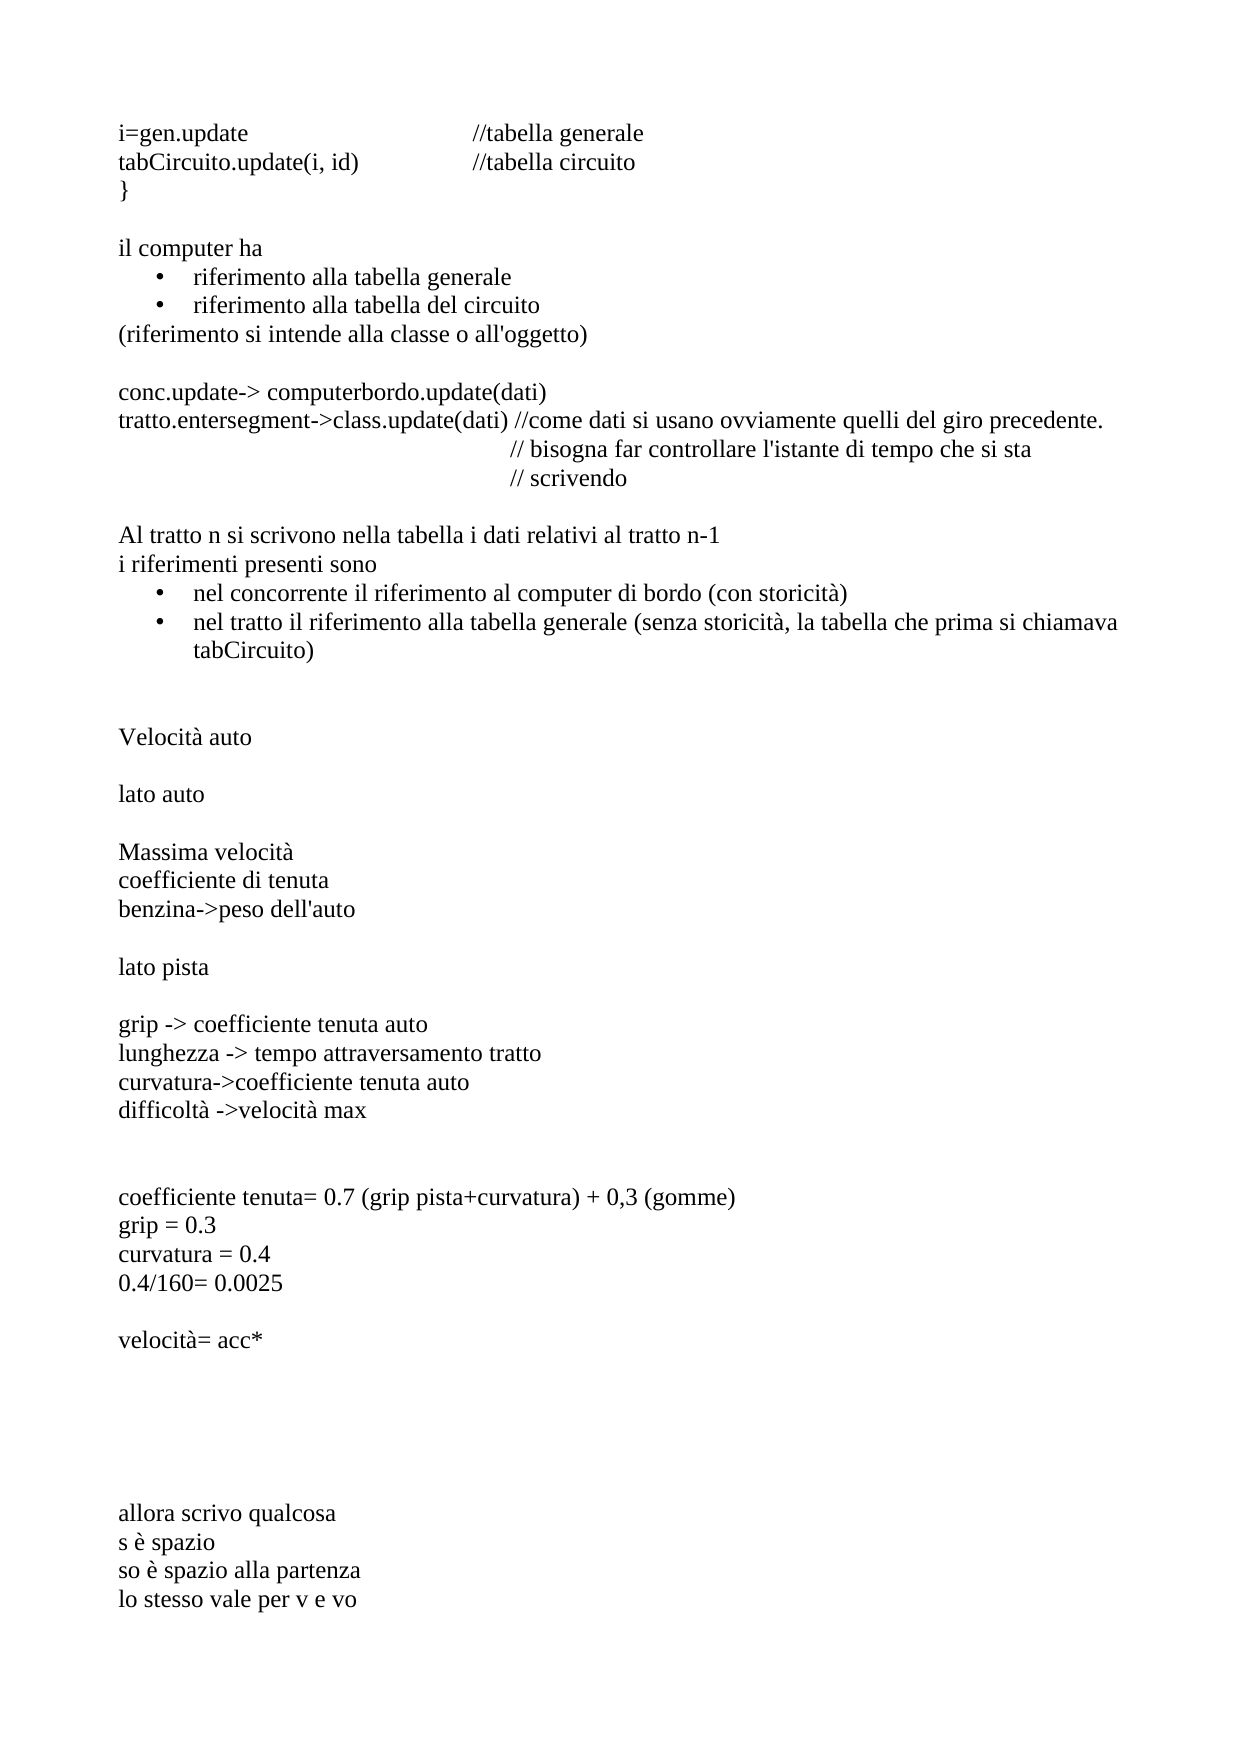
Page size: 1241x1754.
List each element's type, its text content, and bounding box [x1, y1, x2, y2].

text lo stesso vale per v e vo [118, 1584, 1122, 1613]
text i riferimenti presenti sono [118, 549, 1122, 578]
text lunghezza -> tempo attraversamento tratto [118, 1038, 1122, 1067]
text difficoltà ->velocità max [118, 1096, 1122, 1124]
text so è spazio alla partenza [118, 1556, 1122, 1584]
text Al tratto n si scrivono nella tabella i dati relativi al tratto n-1 [118, 521, 1122, 549]
text tratto.entersegment->class.update(dati) //come dati si usano ovviamente quelli del giro precedente. [118, 406, 1122, 434]
text i=gen.update //tabella generale [118, 118, 1122, 147]
text // scrivendo [118, 463, 1122, 492]
text benzina->peso dell'auto [118, 894, 1122, 923]
text // bisogna far controllare l'istante di tempo che si sta [118, 434, 1122, 463]
text grip = 0.3 [118, 1211, 1122, 1239]
list nel tratto il riferimento alla tabella generale (senza storicità, la tabella che prima si chiamava tabCircuito) [156, 607, 1122, 664]
text grip -> coefficiente tenuta auto [118, 1009, 1122, 1038]
text conc.update-> computerbordo.update(dati) [118, 377, 1122, 406]
text coefficiente di tenuta [118, 866, 1122, 894]
text allora scrivo qualcosa [118, 1498, 1122, 1527]
text lato auto [118, 779, 1122, 808]
text } [118, 176, 1122, 204]
text 0.4/160= 0.0025 [118, 1268, 1122, 1297]
list nel concorrente il riferimento al computer di bordo (con storicità) [156, 578, 1122, 607]
text coefficiente tenuta= 0.7 (grip pista+curvatura) + 0,3 (gomme) [118, 1182, 1122, 1211]
text s è spazio [118, 1527, 1122, 1556]
text curvatura->coefficiente tenuta auto [118, 1067, 1122, 1096]
text tabCircuito.update(i, id) //tabella circuito [118, 147, 1122, 176]
text Massima velocità [118, 837, 1122, 866]
text velocità= acc* [118, 1326, 1122, 1354]
text lato pista [118, 952, 1122, 981]
text il computer ha [118, 233, 1122, 262]
list riferimento alla tabella del circuito [156, 291, 1122, 319]
text Velocità auto [118, 722, 1122, 751]
text curvatura = 0.4 [118, 1239, 1122, 1268]
text (riferimento si intende alla classe o all'oggetto) [118, 319, 1122, 348]
list riferimento alla tabella generale [156, 262, 1122, 291]
